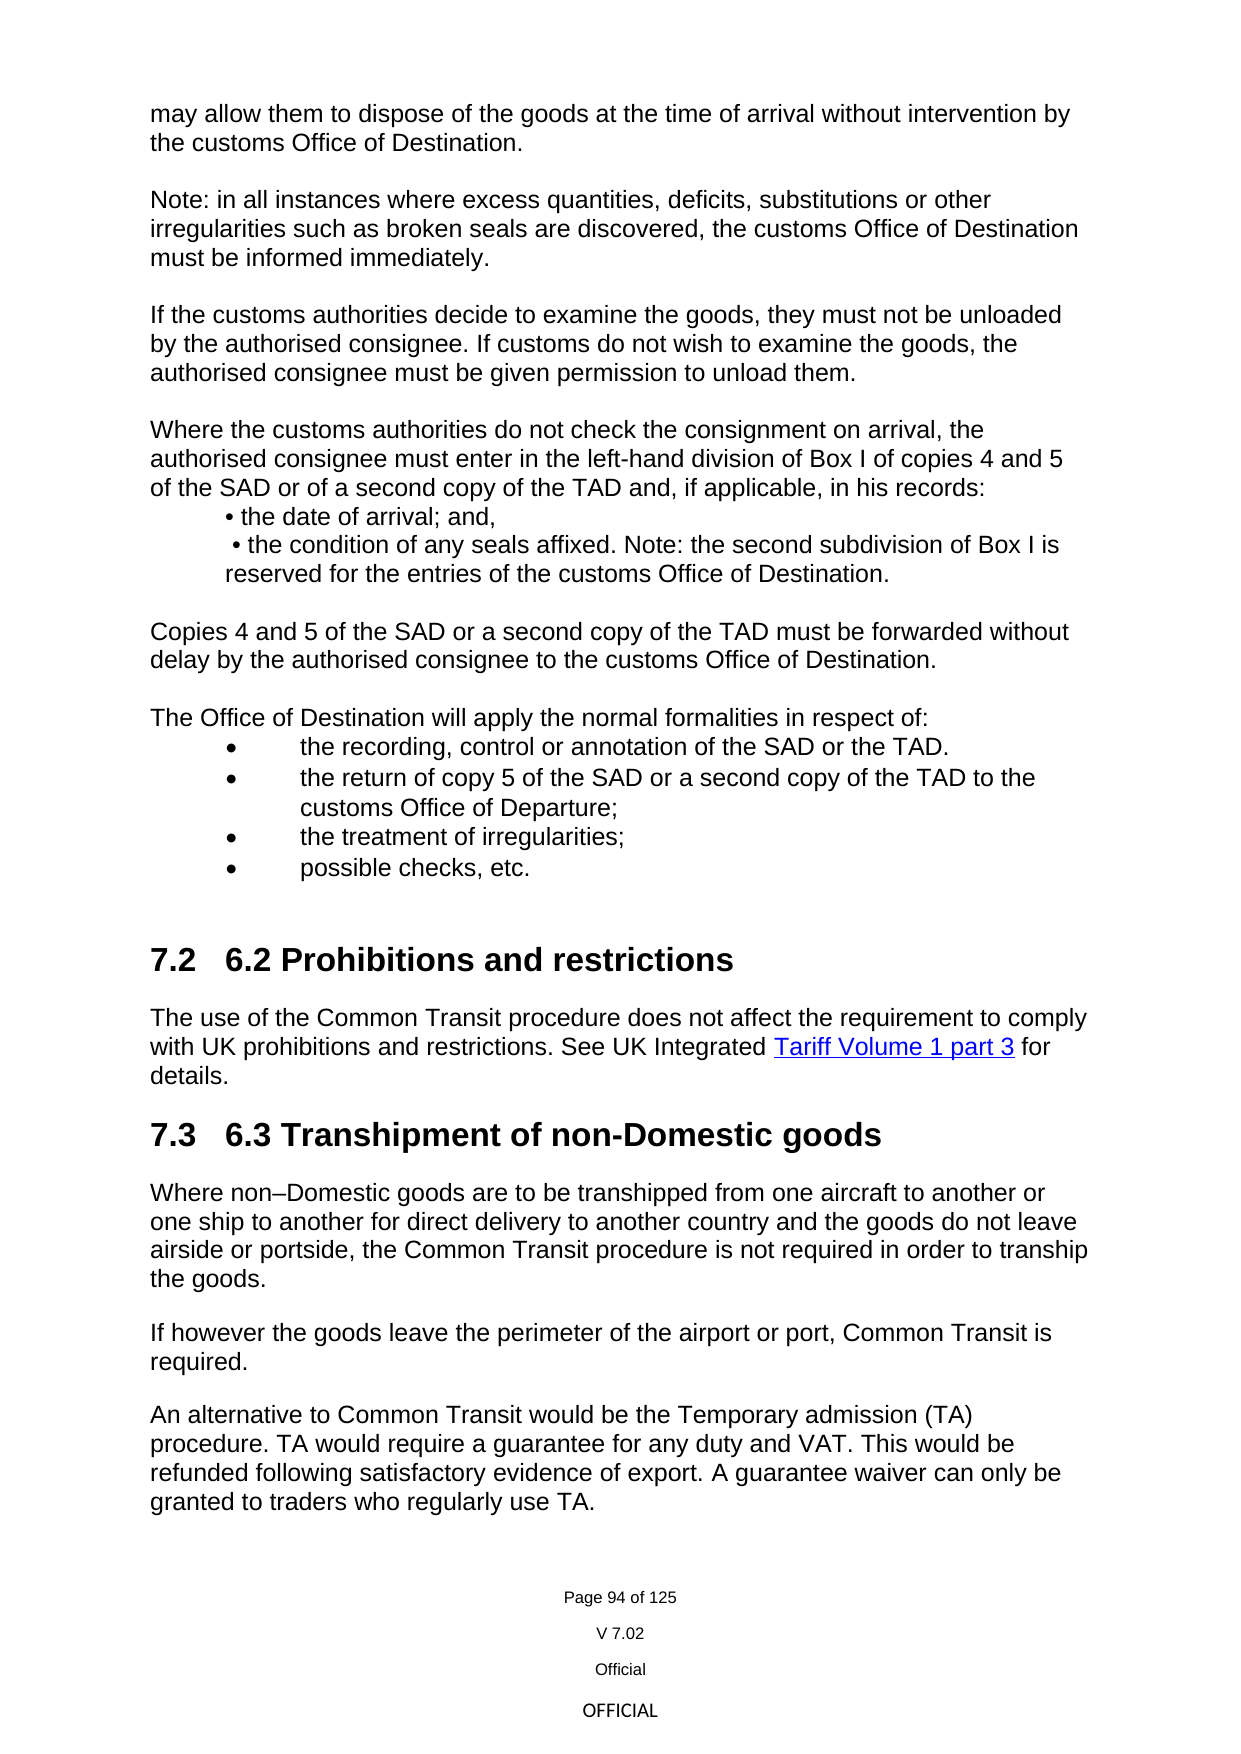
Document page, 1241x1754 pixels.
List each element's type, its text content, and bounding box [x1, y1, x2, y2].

text If the customs authorities decide to examine the goods, they must not be unloaded by the authorised consignee. If customs do not wish to examine the goods, the authorised consignee must be given permission to unload them. [150, 300, 1090, 387]
list possible checks, etc. [225, 852, 1090, 882]
text • the condition of any seals affixed. Note: the second subdivision of Box I is reserved for the entries of the customs Office of Destination. [225, 530, 1090, 588]
text The Office of Destination will apply the normal formalities in respect of: [150, 703, 1090, 732]
text Where non–Domestic goods are to be transhipped from one aircraft to another or one ship to another for direct delivery to another country and the goods do not leave airside or portside, the Common Transit procedure is not required in order to tranship the goods. [150, 1178, 1090, 1293]
subtitle 6.2 Prohibitions and restrictions [150, 940, 1090, 978]
text Note: in all instances where excess quantities, deficits, substitutions or other irregularities such as broken seals are discovered, the customs Office of Destination must be informed immediately. [150, 185, 1090, 272]
list the return of copy 5 of the SAD or a second copy of the TAD to the customs Office of Departure; [225, 762, 1090, 821]
list the treatment of irregularities; [225, 821, 1090, 852]
text Where the customs authorities do not check the consignment on arrival, the authorised consignee must enter in the left-hand division of Box I of copies 4 and 5 of the SAD or of a second copy of the TAD and, if applicable, in his records: [150, 415, 1090, 502]
text The use of the Common Transit procedure does not affect the requirement to comply with UK prohibitions and restrictions. See UK Integrated Tariff Volume 1 part 3 for details. [150, 1003, 1090, 1089]
text An alternative to Common Transit would be the Temporary admission (TA) procedure. TA would require a guarantee for any duty and VAT. This would be refunded following satisfactory evidence of export. A guarantee waiver can only be granted to traders who regularly use TA. [150, 1401, 1090, 1516]
text If however the goods leave the perimeter of the airport or port, Common Transit is required. [150, 1318, 1090, 1376]
text • the date of arrival; and, [225, 502, 1090, 530]
text may allow them to dispose of the goods at the time of arrival without intervention by the customs Office of Destination. [150, 99, 1090, 157]
list the recording, control or annotation of the SAD or the TAD. [225, 732, 1090, 762]
text Copies 4 and 5 of the SAD or a second copy of the TAD must be forwarded without delay by the authorised consignee to the customs Office of Destination. [150, 617, 1090, 674]
subtitle 6.3 Transhipment of non-Domestic goods [150, 1114, 1090, 1153]
